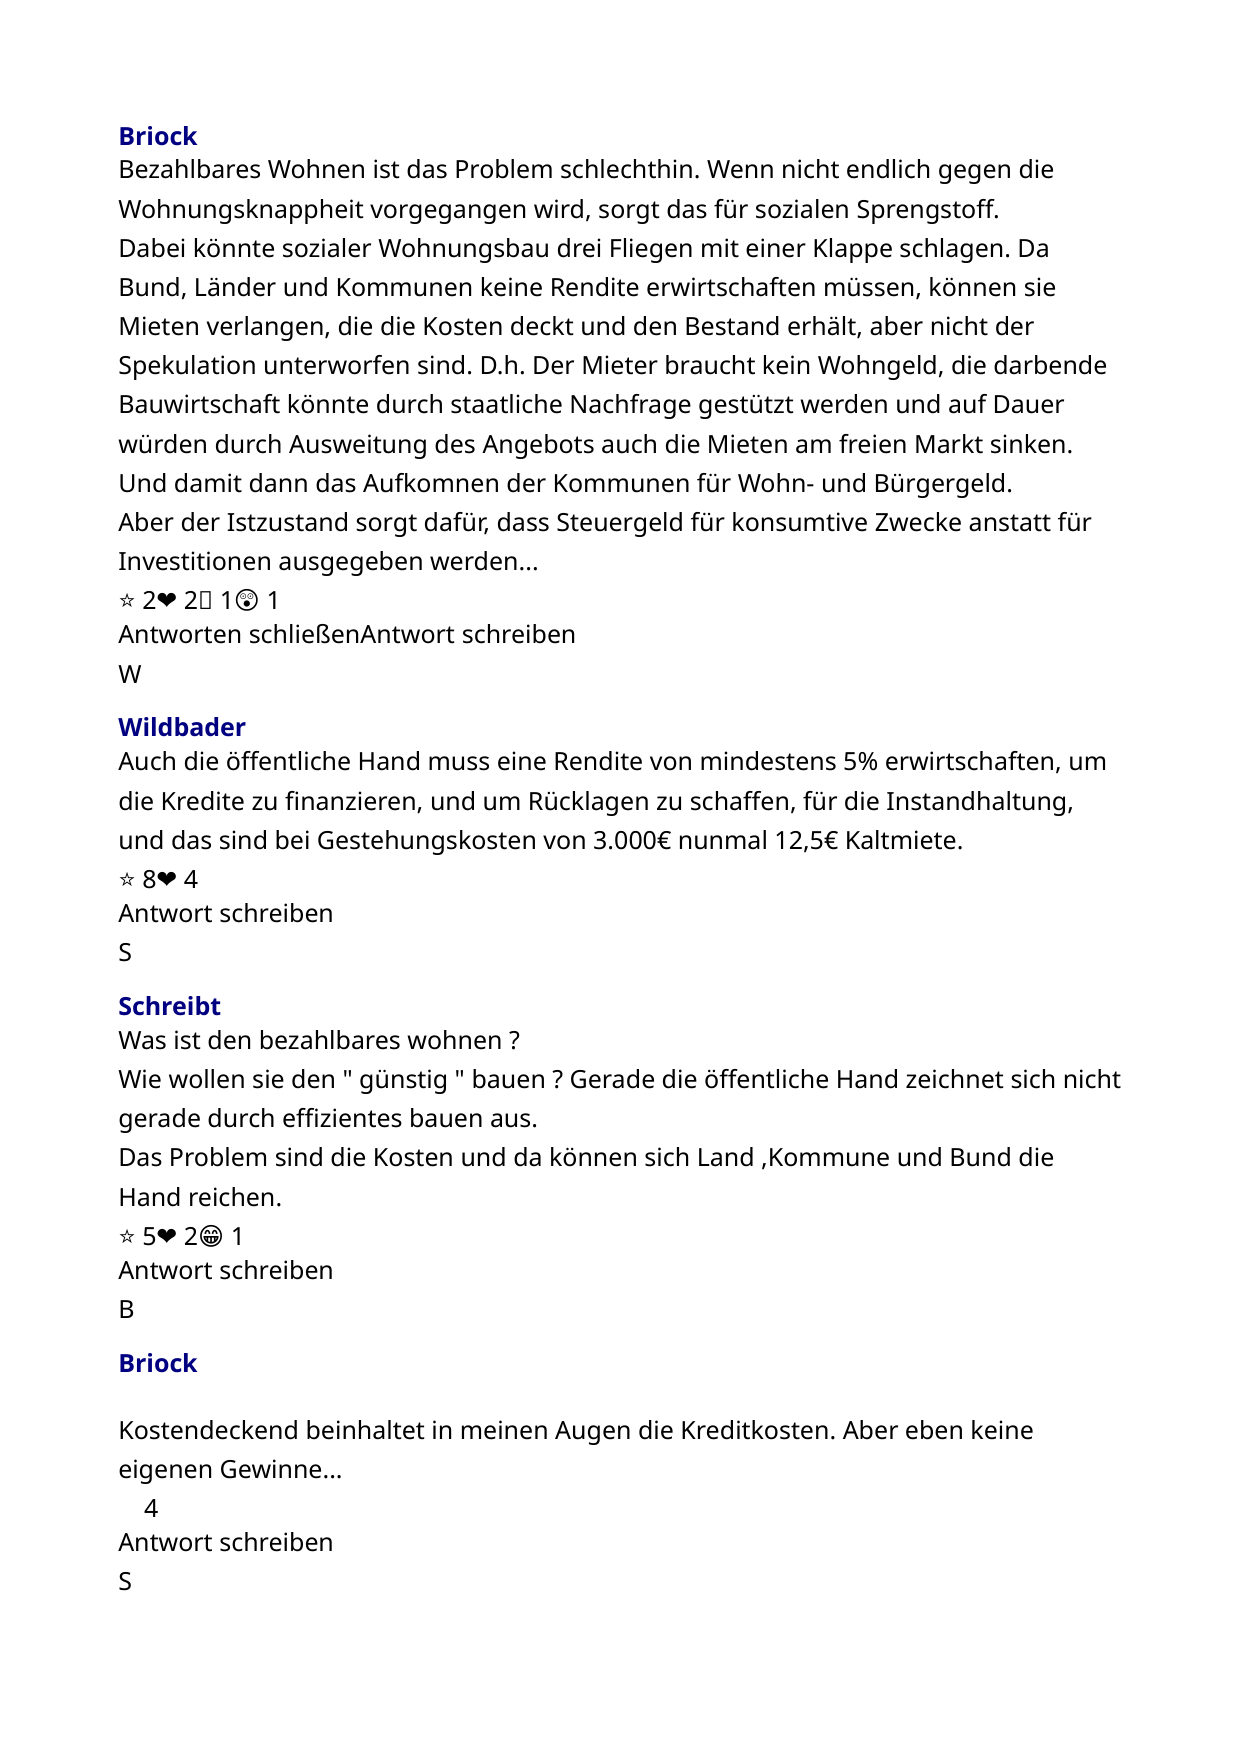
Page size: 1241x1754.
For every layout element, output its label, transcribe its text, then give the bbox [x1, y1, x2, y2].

text Dabei könnte sozialer Wohnungsbau drei Fliegen mit einer Klappe schlagen. Da Bund, Länder und Kommunen keine Rendite erwirtschaften müssen, können sie Mieten verlangen, die die Kosten deckt und den Bestand erhält, aber nicht der Spekulation unterworfen sind. D.h. Der Mieter braucht kein Wohngeld, die darbende Bauwirtschaft könnte durch staatliche Nachfrage gestützt werden und auf Dauer würden durch Ausweitung des Angebots auch die Mieten am freien Markt sinken. Und damit dann das Aufkomnen der Kommunen für Wohn- und Bürgergeld. [118, 231, 1122, 499]
subtitle Briock [118, 1345, 1122, 1379]
text B [118, 1292, 1122, 1326]
text Bezahlbares Wohnen ist das Problem schlechthin. Wenn nicht endlich gegen die Wohnungsknappheit vorgegangen wird, sorgt das für sozialen Sprengstoff. [118, 152, 1122, 225]
text ⭐️ 8❤️ 4 [118, 862, 1122, 896]
subtitle Schreibt [118, 988, 1122, 1023]
text S [118, 935, 1122, 969]
text Kostendeckend beinhaltet in meinen Augen die Kreditkosten. Aber eben keine eigenen Gewinne... [118, 1412, 1122, 1486]
text Antworten schließenAntwort schreiben [118, 617, 1122, 651]
text ⭐️ 5❤️ 2😁 1 [118, 1218, 1122, 1252]
text Auch die öffentliche Hand muss eine Rendite von mindestens 5% erwirtschaften, um die Kredite zu finanzieren, und um Rücklagen zu schaffen, für die Instandhaltung, und das sind bei Gestehungskosten von 3.000€ nunmal 12,5€ Kaltmiete. [118, 744, 1122, 856]
text 🤨 4 [118, 1491, 1122, 1525]
subtitle Wildbader [118, 710, 1122, 744]
subtitle Briock [118, 118, 1122, 152]
text Antwort schreiben [118, 896, 1122, 930]
text W [118, 656, 1122, 690]
text S [118, 1564, 1122, 1598]
text Antwort schreiben [118, 1252, 1122, 1287]
text Antwort schreiben [118, 1525, 1122, 1559]
text Aber der Istzustand sorgt dafür, dass Steuergeld für konsumtive Zwecke anstatt für Investitionen ausgegeben werden... [118, 505, 1122, 578]
text Was ist den bezahlbares wohnen ? [118, 1023, 1122, 1057]
text ⭐️ 2❤️ 2🤨 1😲 1 [118, 583, 1122, 617]
text Das Problem sind die Kosten und da können sich Land ,Kommune und Bund die Hand reichen. [118, 1140, 1122, 1213]
text Wie wollen sie den " günstig " bauen ? Gerade die öffentliche Hand zeichnet sich nicht gerade durch effizientes bauen aus. [118, 1062, 1122, 1135]
